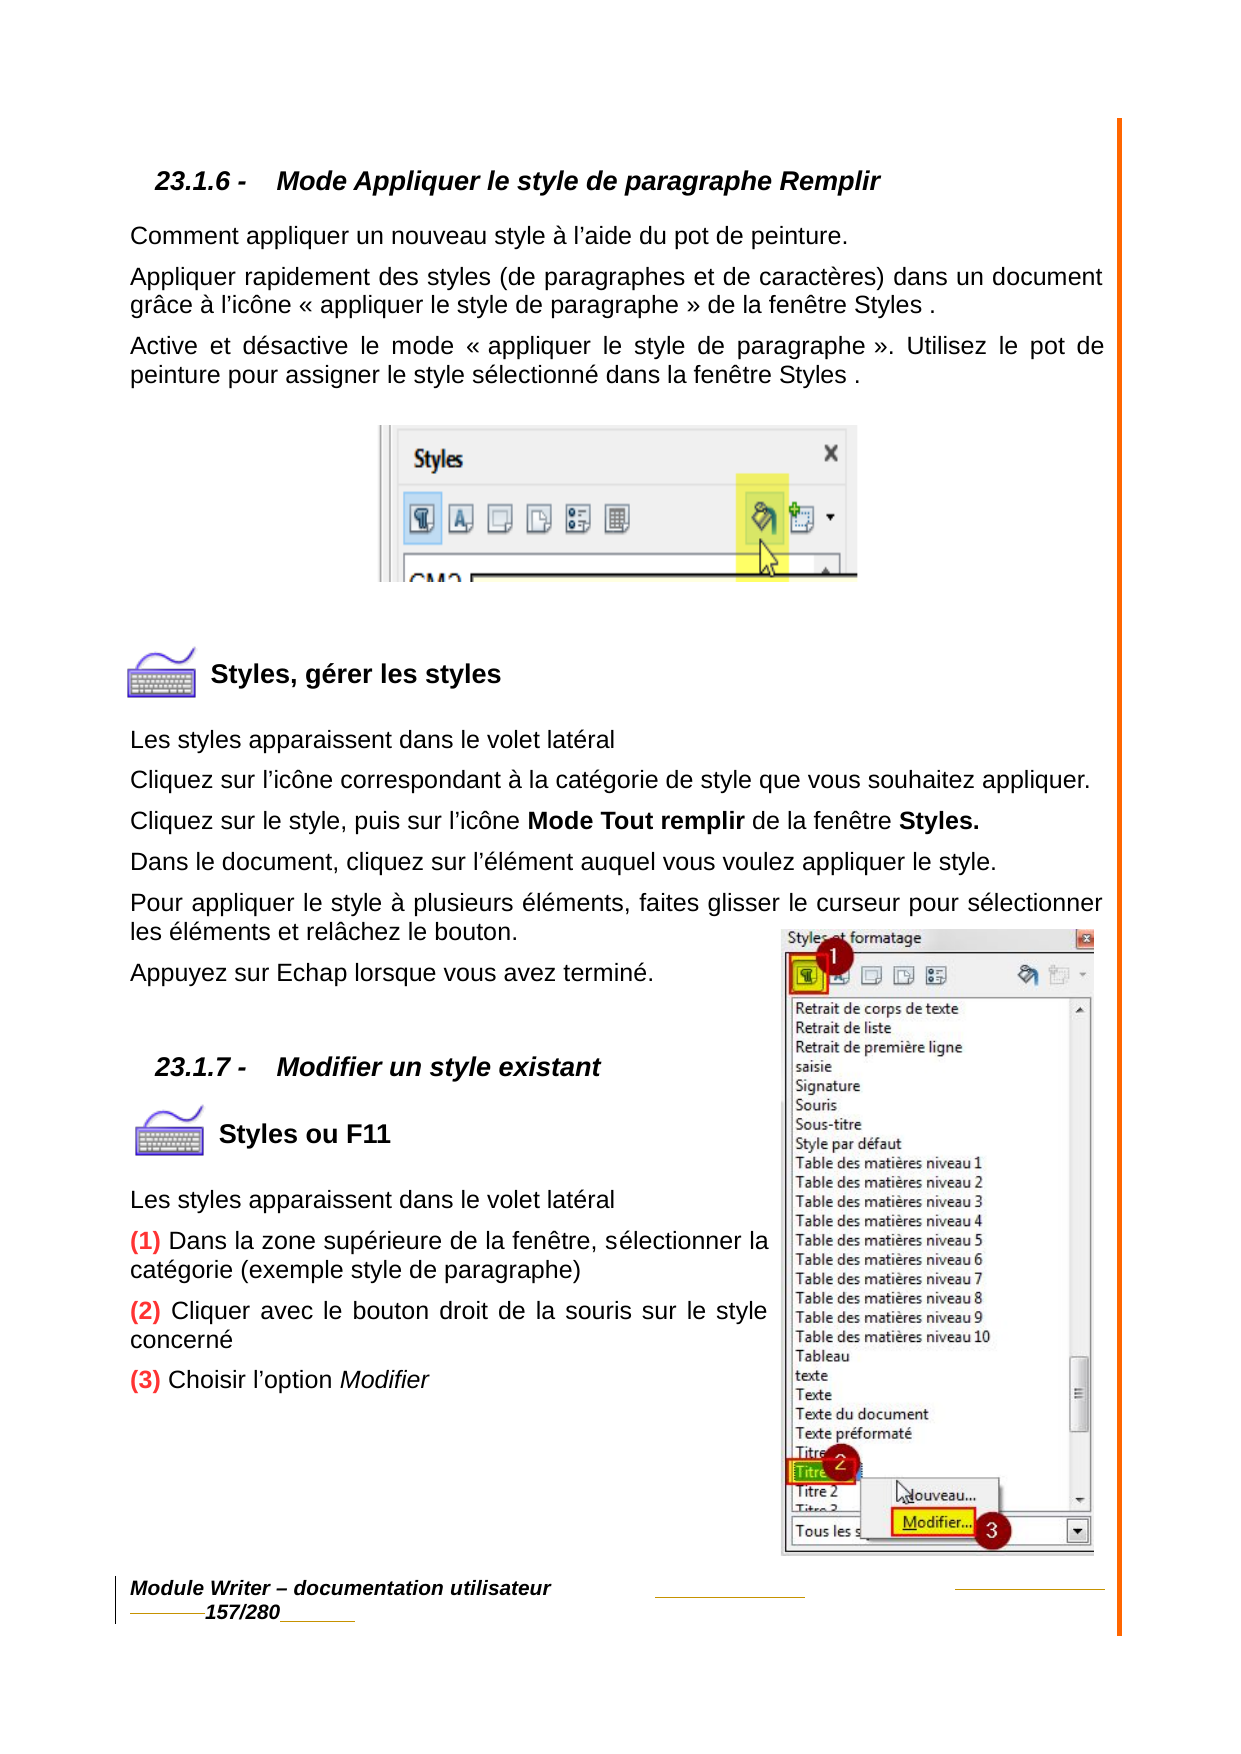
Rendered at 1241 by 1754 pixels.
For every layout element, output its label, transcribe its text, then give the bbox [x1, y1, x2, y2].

text Appuyez sur Echap lorsque vous avez terminé. [130, 958, 780, 987]
text Styles, gérer les styles [199, 658, 1105, 689]
text (3) Choisir l’option Modifier [130, 1365, 780, 1394]
text Les styles apparaissent dans le volet latéral [130, 724, 1105, 753]
picture [123, 636, 199, 712]
subtitle Modifier un style existant [155, 1051, 780, 1082]
picture [377, 425, 858, 582]
text Pour appliquer le style à plusieurs éléments, faites glisser le curseur pour sélectionner les éléments et relâchez le bouton. [130, 888, 1105, 946]
text (1) Dans la zone supérieure de la fenêtre, sélectionner la catégorie (exemple style de paragraphe) [130, 1226, 780, 1284]
picture [780, 929, 1094, 1556]
text Les styles apparaissent dans le volet latéral [130, 1185, 780, 1214]
text Cliquez sur l’icône correspondant à la catégorie de style que vous souhaitez appliquer. [130, 765, 1105, 794]
subtitle Mode Appliquer le style de paragraphe Remplir [155, 165, 1105, 196]
text Active et désactive le mode « appliquer le style de paragraphe ». Utilisez le pot de peinture pour assigner le style sélectionné dans la fenêtre Styles . [130, 331, 1105, 389]
text [1094, 1118, 1105, 1149]
text (2) Cliquer avec le bouton droit de la souris sur le style concerné [130, 1296, 780, 1354]
picture [131, 1094, 207, 1170]
text Appliquer rapidement des styles (de paragraphes et de caractères) dans un document grâce à l’icône « appliquer le style de paragraphe » de la fenêtre Styles . [130, 261, 1105, 319]
text Dans le document, cliquez sur l’élément auquel vous voulez appliquer le style. [130, 847, 1105, 876]
text Comment appliquer un nouveau style à l’aide du pot de peinture. [130, 221, 1105, 249]
text Cliquez sur le style, puis sur l’icône Mode Tout remplir de la fenêtre Styles. [130, 806, 1105, 835]
text Styles ou F11 [207, 1118, 780, 1149]
